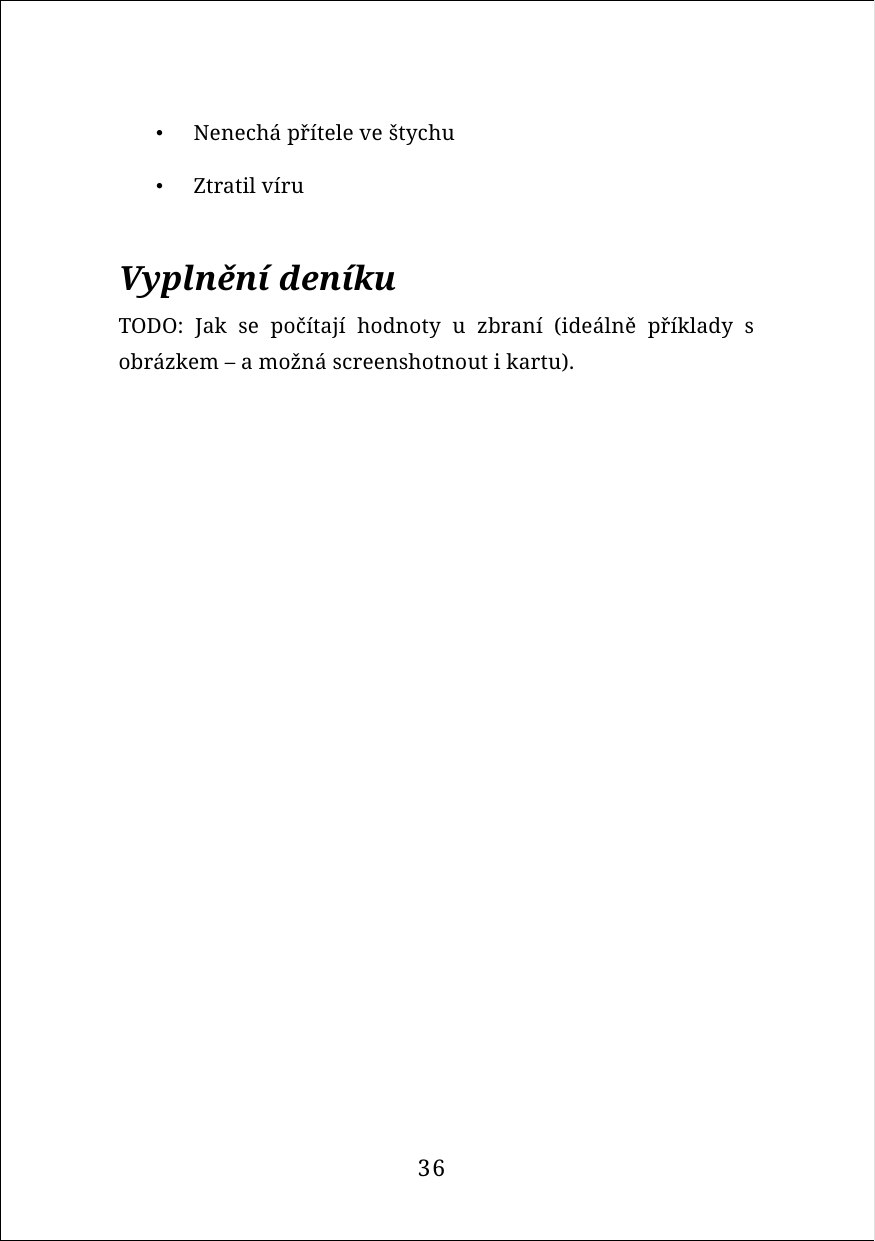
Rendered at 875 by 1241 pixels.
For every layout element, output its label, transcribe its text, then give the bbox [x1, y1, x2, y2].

list Ztratil víru [156, 171, 756, 200]
text TODO: Jak se počítají hodnoty u zbraní (ideálně příklady s obrázkem – a možná screenshotnout i kartu). [118, 311, 756, 375]
subtitle Vyplnění deníku [118, 254, 756, 300]
list Nenechá přítele ve štychu [156, 118, 756, 147]
